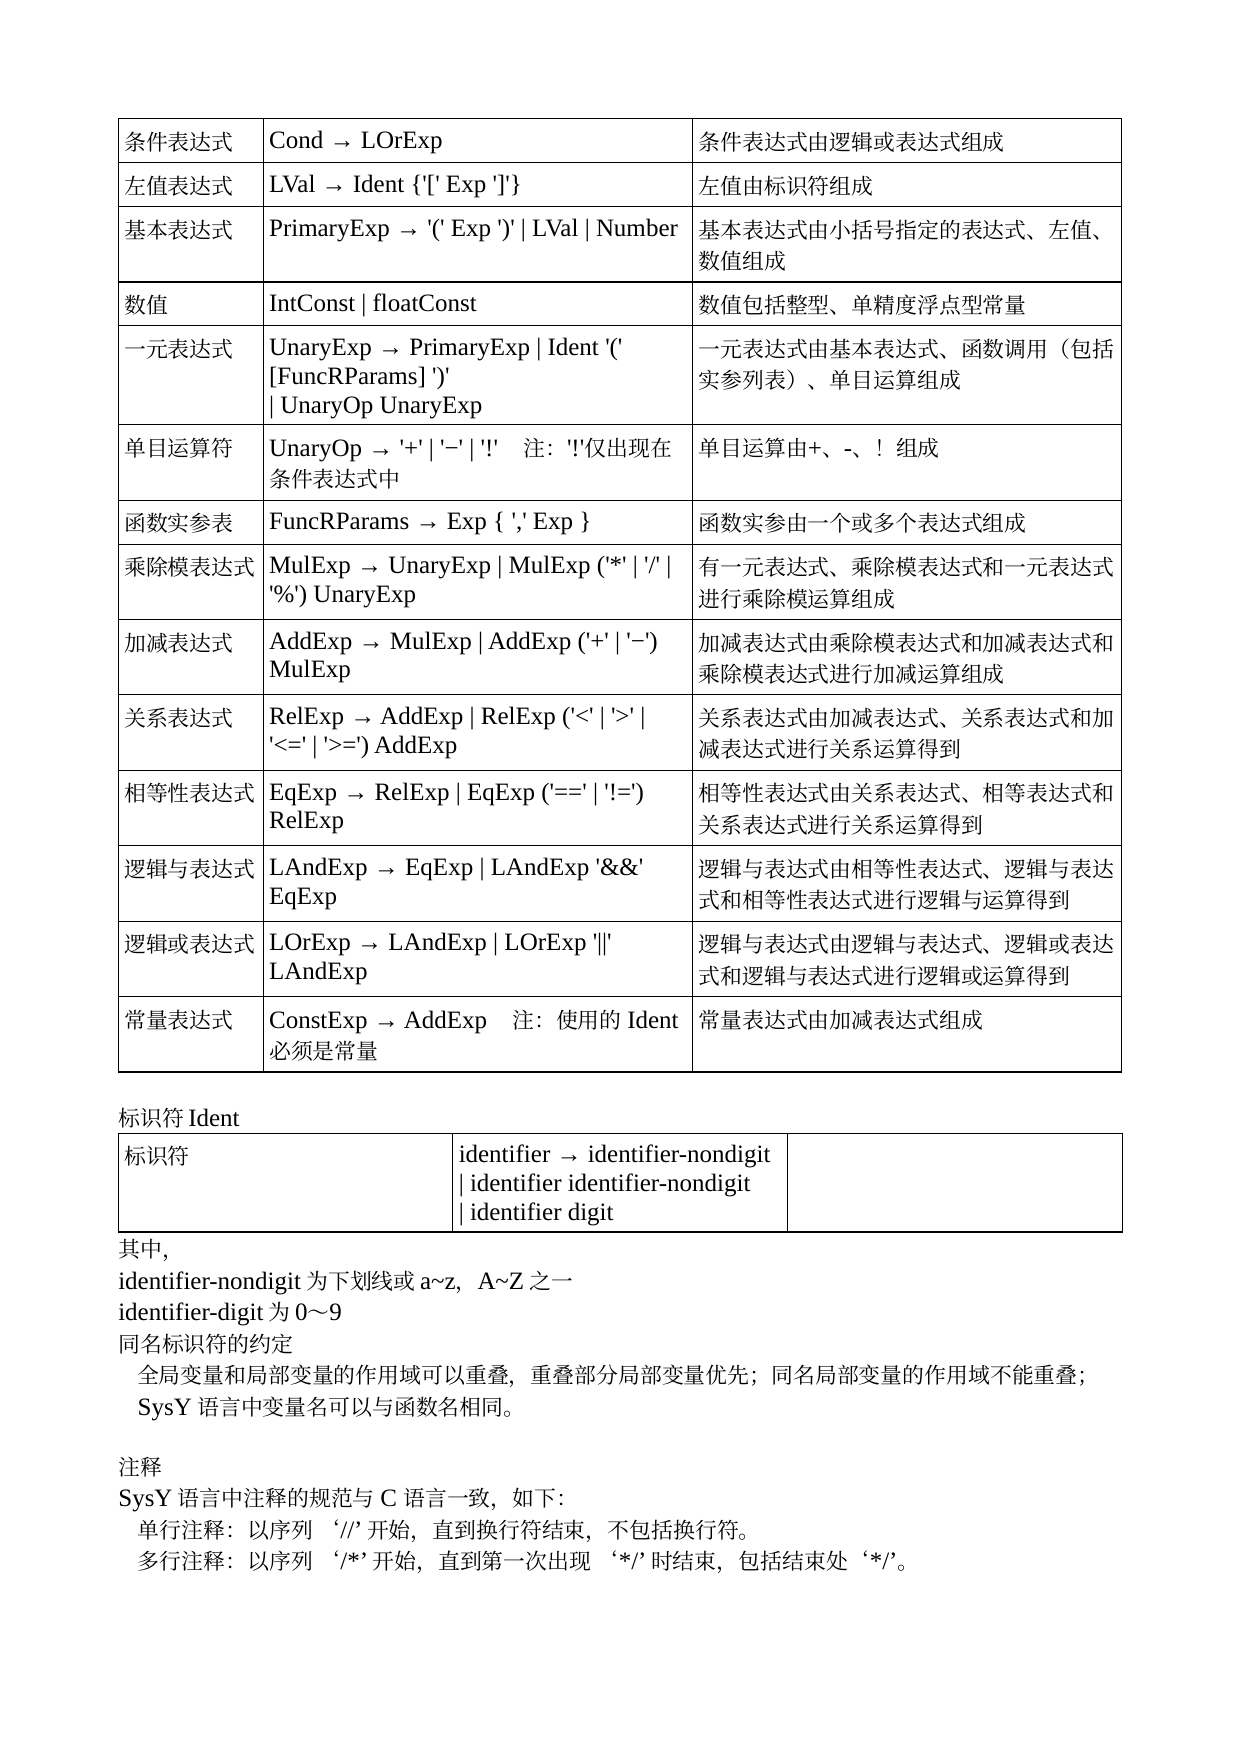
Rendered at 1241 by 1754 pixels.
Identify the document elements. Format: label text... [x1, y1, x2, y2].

text 同名标识符的约定 [118, 1327, 1122, 1358]
table_cell 函数实参由一个或多个表达式组成 [693, 501, 1121, 543]
table_header [788, 1134, 1122, 1231]
table_cell 乘除模表达式 [119, 545, 263, 619]
table_cell 相等性表达式由关系表达式、相等表达式和关系表达式进行关系运算得到 [693, 771, 1121, 845]
table_cell AddExp → MulExp | AddExp ('+' | '−') MulExp [264, 620, 692, 694]
text 多行注释：以序列 ‘/*’ 开始，直到第一次出现 ‘*/’ 时结束，包括结束处‘*/’。 [118, 1544, 1122, 1576]
table_cell 逻辑与表达式由逻辑与表达式、逻辑或表达式和逻辑与表达式进行逻辑或运算得到 [693, 922, 1121, 996]
table_cell 常量表达式由加减表达式组成 [693, 997, 1121, 1071]
text identifier-digit为0～9 [118, 1295, 1122, 1327]
table_cell 数值 [119, 283, 263, 325]
table_cell 左值表达式 [119, 163, 263, 206]
table_cell 加减表达式 [119, 620, 263, 694]
table_cell 加减表达式由乘除模表达式和加减表达式和乘除模表达式进行加减运算组成 [693, 620, 1121, 694]
table_cell Cond → LOrExp [264, 119, 692, 162]
table_cell 数值包括整型、单精度浮点型常量 [693, 283, 1121, 325]
table_cell 有一元表达式、乘除模表达式和一元表达式进行乘除模运算组成 [693, 545, 1121, 619]
table_cell 常量表达式 [119, 997, 263, 1071]
table_cell 逻辑与表达式由相等性表达式、逻辑与表达式和相等性表达式进行逻辑与运算得到 [693, 846, 1121, 921]
table_cell 逻辑与表达式 [119, 846, 263, 921]
table_cell 函数实参表 [119, 501, 263, 543]
text 单行注释：以序列 ‘//’ 开始，直到换行符结束，不包括换行符。 [118, 1513, 1122, 1544]
table_cell UnaryExp → PrimaryExp | Ident '(' [FuncRParams] ')' | UnaryOp UnaryExp [264, 326, 692, 424]
table_cell PrimaryExp → '(' Exp ')' | LVal | Number [264, 207, 692, 281]
text 全局变量和局部变量的作用域可以重叠，重叠部分局部变量优先；同名局部变量的作用域不能重叠； [118, 1358, 1122, 1390]
table_cell 基本表达式 [119, 207, 263, 281]
text 标识符Ident [118, 1101, 1122, 1133]
table_cell IntConst | floatConst [264, 283, 692, 325]
table_cell 基本表达式由小括号指定的表达式、左值、数值组成 [693, 207, 1121, 281]
table_cell LAndExp → EqExp | LAndExp '&&' EqExp [264, 846, 692, 921]
table_cell RelExp → AddExp | RelExp ('<' | '>' | '<=' | '>=') AddExp [264, 695, 692, 770]
table_cell ConstExp → AddExp 注：使用的 Ident 必须是常量 [264, 997, 692, 1071]
table_cell 相等性表达式 [119, 771, 263, 845]
table_cell 单目运算符 [119, 425, 263, 499]
table_cell MulExp → UnaryExp | MulExp ('*' | '/' | '%') UnaryExp [264, 545, 692, 619]
text SysY 语言中变量名可以与函数名相同。 [118, 1390, 1122, 1421]
table_cell 条件表达式 [119, 119, 263, 162]
table_cell UnaryOp → '+' | '−' | '!' 注：'!'仅出现在条件表达式中 [264, 425, 692, 499]
table_cell LVal → Ident {'[' Exp ']'} [264, 163, 692, 206]
text SysY 语言中注释的规范与 C 语言一致，如下： [118, 1481, 1122, 1513]
table_cell EqExp → RelExp | EqExp ('==' | '!=') RelExp [264, 771, 692, 845]
text 其中， [118, 1233, 1122, 1264]
table_cell 单目运算由+、-、！组成 [693, 425, 1121, 499]
table_cell 条件表达式由逻辑或表达式组成 [693, 119, 1121, 162]
table_cell 逻辑或表达式 [119, 922, 263, 996]
table_cell 关系表达式由加减表达式、关系表达式和加减表达式进行关系运算得到 [693, 695, 1121, 770]
table_cell 关系表达式 [119, 695, 263, 770]
table_cell FuncRParams → Exp { ',' Exp } [264, 501, 692, 543]
table_cell 左值由标识符组成 [693, 163, 1121, 206]
table_header 标识符 [119, 1134, 452, 1231]
table_cell 一元表达式 [119, 326, 263, 424]
table_header identifier → identifier-nondigit | identifier identifier-nondigit | identifier digit [453, 1134, 787, 1231]
table_cell LOrExp → LAndExp | LOrExp '||' LAndExp [264, 922, 692, 996]
table_cell 一元表达式由基本表达式、函数调用（包括实参列表）、单目运算组成 [693, 326, 1121, 424]
text identifier-nondigit为下划线或a~z，A~Z之一 [118, 1264, 1122, 1295]
text 注释 [118, 1450, 1122, 1481]
